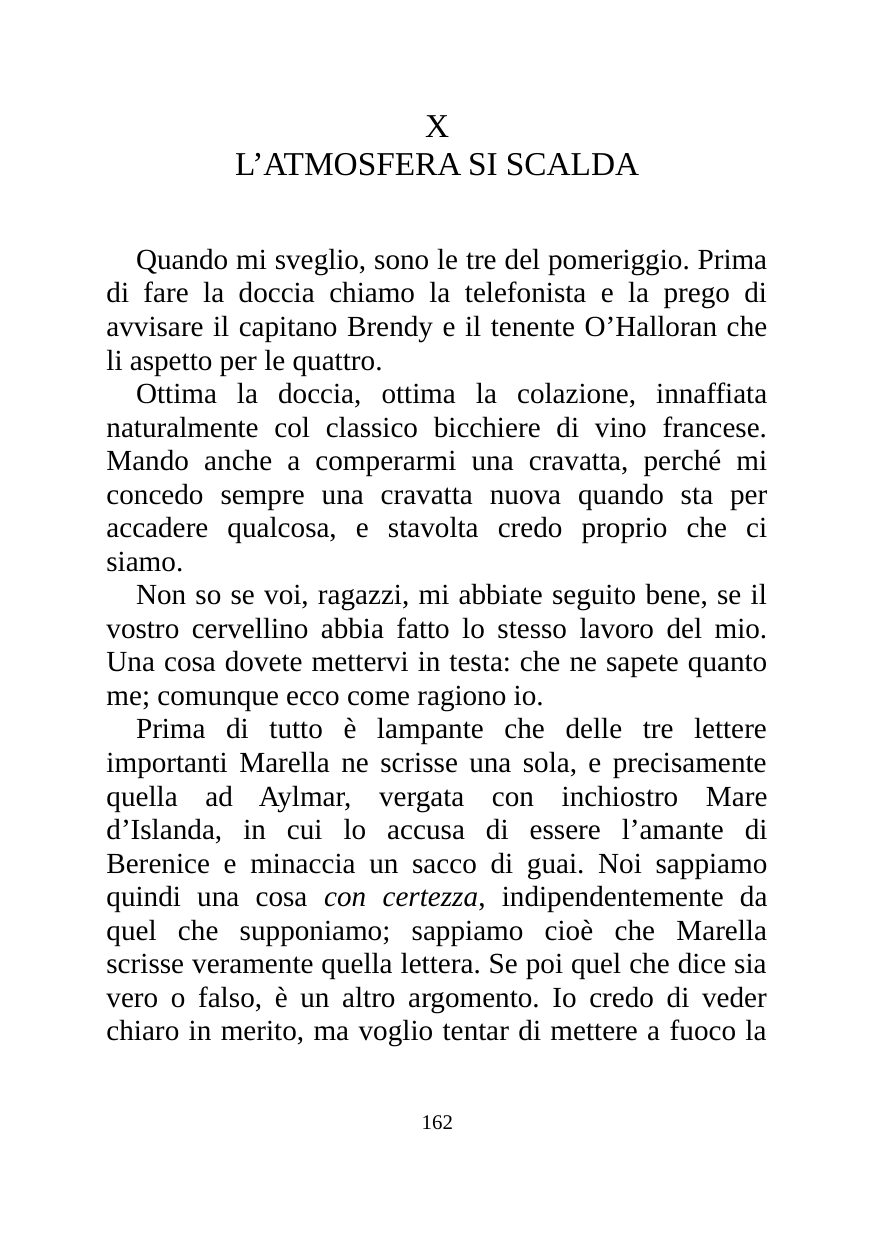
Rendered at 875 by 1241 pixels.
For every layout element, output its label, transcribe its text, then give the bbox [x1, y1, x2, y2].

subtitle X L’ATMOSFERA SI SCALDA [106, 106, 768, 183]
text Quando mi sveglio, sono le tre del pomeriggio. Prima di fare la doccia chiamo la telefonista e la prego di avvisare il capitano Brendy e il tenente O’Halloran che li aspetto per le quattro. [106, 242, 768, 376]
text Non so se voi, ragazzi, mi abbiate seguito bene, se il vostro cervellino abbia fatto lo stesso lavoro del mio. Una cosa dovete mettervi in testa: che ne sapete quanto me; comunque ecco come ragiono io. [106, 577, 768, 712]
text Ottima la doccia, ottima la colazione, innaffiata naturalmente col classico bicchiere di vino francese. Mando anche a comperarmi una cravatta, perché mi concedo sempre una cravatta nuova quando sta per accadere qualcosa, e stavolta credo proprio che ci siamo. [106, 376, 768, 577]
text Prima di tutto è lampante che delle tre lettere importanti Marella ne scrisse una sola, e precisamente quella ad Aylmar, vergata con inchiostro Mare d’Islanda, in cui lo accusa di essere l’amante di Berenice e minaccia un sacco di guai. Noi sappiamo quindi una cosa con certezza, indipendentemente da quel che supponiamo; sappiamo cioè che Marella scrisse veramente quella lettera. Se poi quel che dice sia vero o falso, è un altro argomento. Io credo di veder chiaro in merito, ma voglio tentar di mettere a fuoco la [106, 712, 768, 1047]
